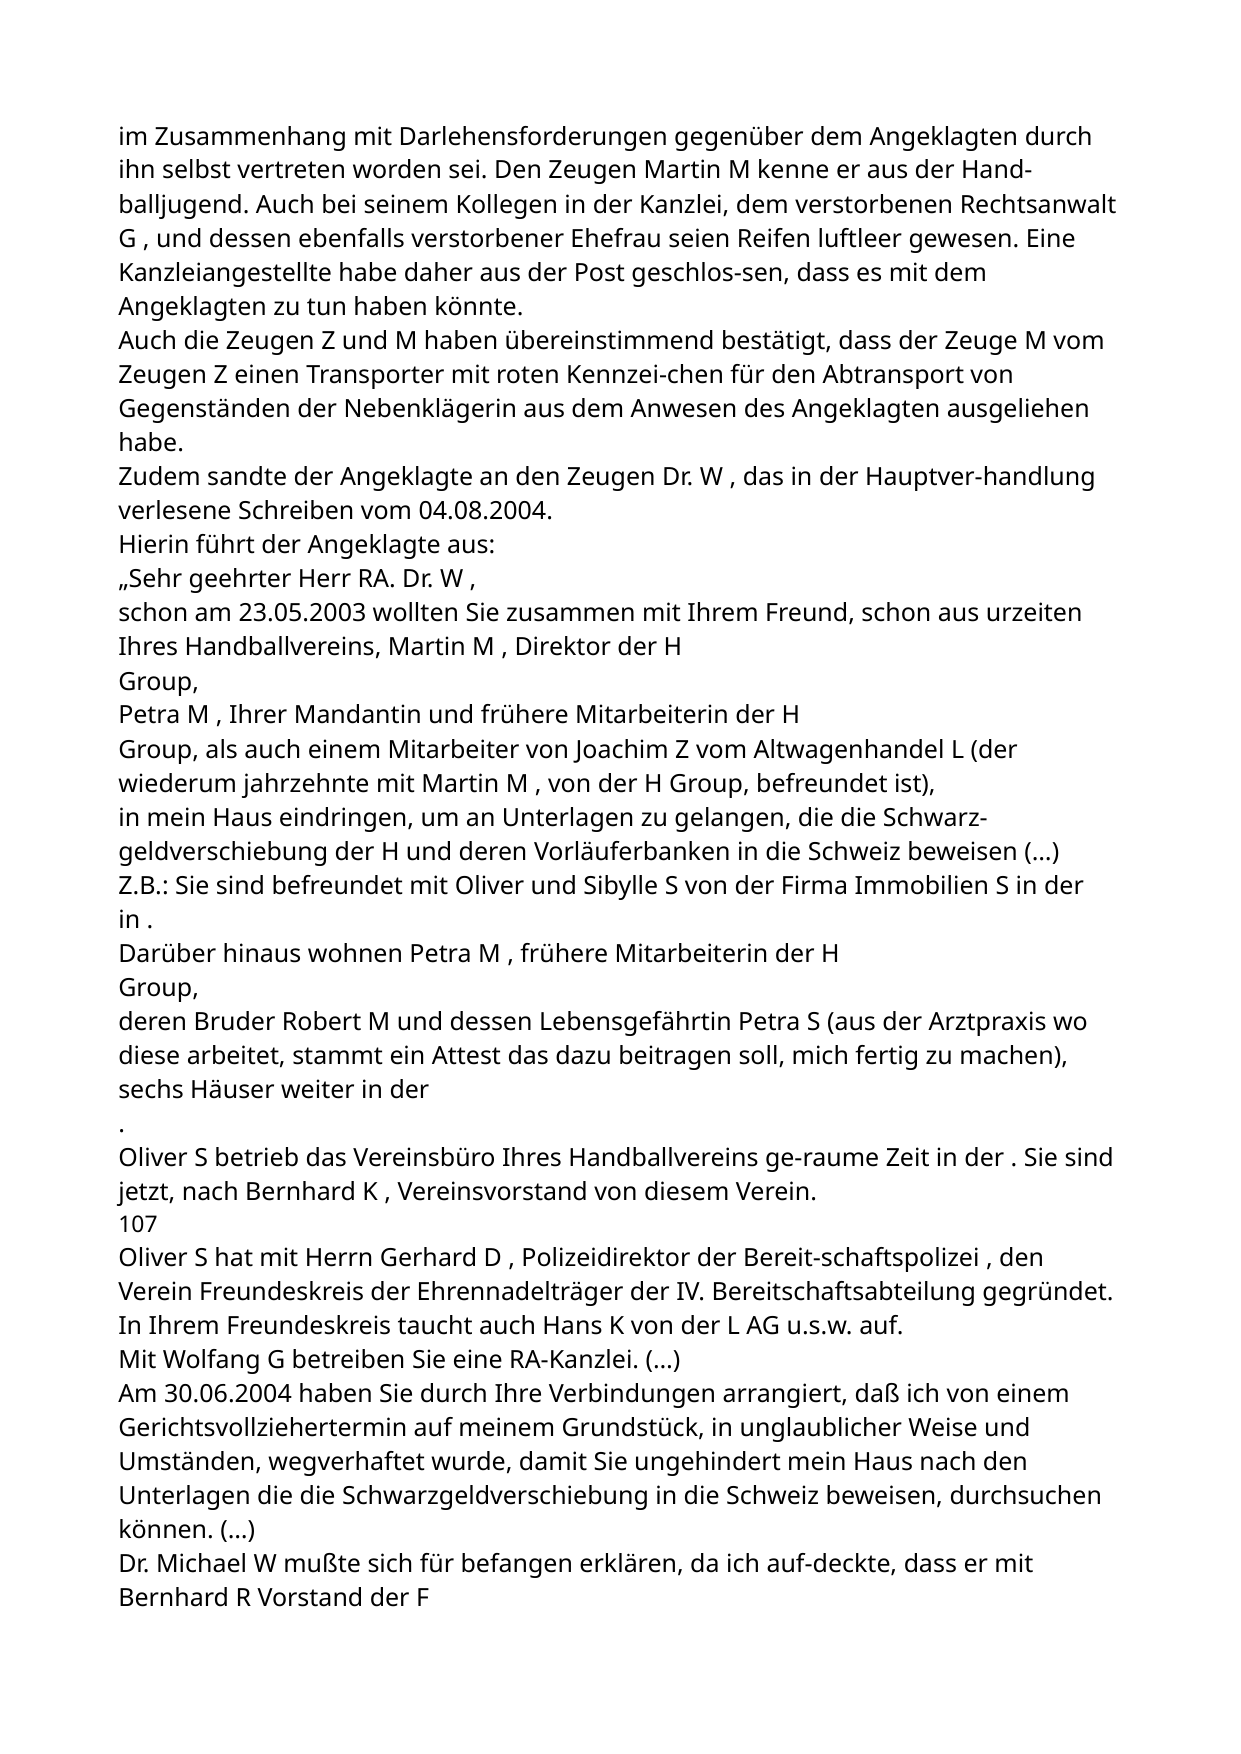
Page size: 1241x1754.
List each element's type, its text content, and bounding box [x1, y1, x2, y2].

text . [118, 1106, 1122, 1140]
text Dr. Michael W mußte sich für befangen erklären, da ich auf-deckte, dass er mit Bernhard R Vorstand der F [118, 1546, 1122, 1614]
text Group, [118, 663, 1122, 697]
text Group, als auch einem Mitarbeiter von Joachim Z vom Altwagenhandel L (der wiederum jahrzehnte mit Martin M , von der H Group, befreundet ist), [118, 731, 1122, 799]
text im Zusammenhang mit Darlehensforderungen gegenüber dem Angeklagten durch ihn selbst vertreten worden sei. Den Zeugen Martin M kenne er aus der Hand-balljugend. Auch bei seinem Kollegen in der Kanzlei, dem verstorbenen Rechtsanwalt G , und dessen ebenfalls verstorbener Ehefrau seien Reifen luftleer gewesen. Eine Kanzleiangestellte habe daher aus der Post geschlos-sen, dass es mit dem Angeklagten zu tun haben könnte. [118, 118, 1122, 322]
text In Ihrem Freundeskreis taucht auch Hans K von der L AG u.s.w. auf. [118, 1307, 1122, 1342]
text Petra M , Ihrer Mandantin und frühere Mitarbeiterin der H [118, 697, 1122, 731]
text schon am 23.05.2003 wollten Sie zusammen mit Ihrem Freund, schon aus urzeiten Ihres Handballvereins, Martin M , Direktor der H [118, 595, 1122, 663]
text 107 [118, 1208, 1122, 1239]
text Auch die Zeugen Z und M haben übereinstimmend bestätigt, dass der Zeuge M vom Zeugen Z einen Transporter mit roten Kennzei-chen für den Abtransport von Gegenständen der Nebenklägerin aus dem Anwesen des Angeklagten ausgeliehen habe. [118, 322, 1122, 459]
text Darüber hinaus wohnen Petra M , frühere Mitarbeiterin der H [118, 936, 1122, 970]
text „Sehr geehrter Herr RA. Dr. W , [118, 561, 1122, 595]
text Oliver S betrieb das Vereinsbüro Ihres Handballvereins ge-raume Zeit in der . Sie sind jetzt, nach Bernhard K , Vereinsvorstand von diesem Verein. [118, 1140, 1122, 1208]
text Mit Wolfang G betreiben Sie eine RA-Kanzlei. (…) [118, 1342, 1122, 1376]
text Hierin führt der Angeklagte aus: [118, 527, 1122, 561]
text Oliver S hat mit Herrn Gerhard D , Polizeidirektor der Bereit-schaftspolizei , den Verein Freundeskreis der Ehrennadelträger der IV. Bereitschaftsabteilung gegründet. [118, 1239, 1122, 1307]
text deren Bruder Robert M und dessen Lebensgefährtin Petra S (aus der Arztpraxis wo diese arbeitet, stammt ein Attest das dazu beitragen soll, mich fertig zu machen), sechs Häuser weiter in der [118, 1004, 1122, 1106]
text Am 30.06.2004 haben Sie durch Ihre Verbindungen arrangiert, daß ich von einem Gerichtsvollziehertermin auf meinem Grundstück, in unglaublicher Weise und Umständen, wegverhaftet wurde, damit Sie ungehindert mein Haus nach den Unterlagen die die Schwarzgeldverschiebung in die Schweiz beweisen, durchsuchen können. (…) [118, 1376, 1122, 1546]
text Z.B.: Sie sind befreundet mit Oliver und Sibylle S von der Firma Immobilien S in der in . [118, 867, 1122, 936]
text Zudem sandte der Angeklagte an den Zeugen Dr. W , das in der Hauptver-handlung verlesene Schreiben vom 04.08.2004. [118, 459, 1122, 527]
text in mein Haus eindringen, um an Unterlagen zu gelangen, die die Schwarz-geldverschiebung der H und deren Vorläuferbanken in die Schweiz beweisen (…) [118, 799, 1122, 867]
text Group, [118, 970, 1122, 1004]
